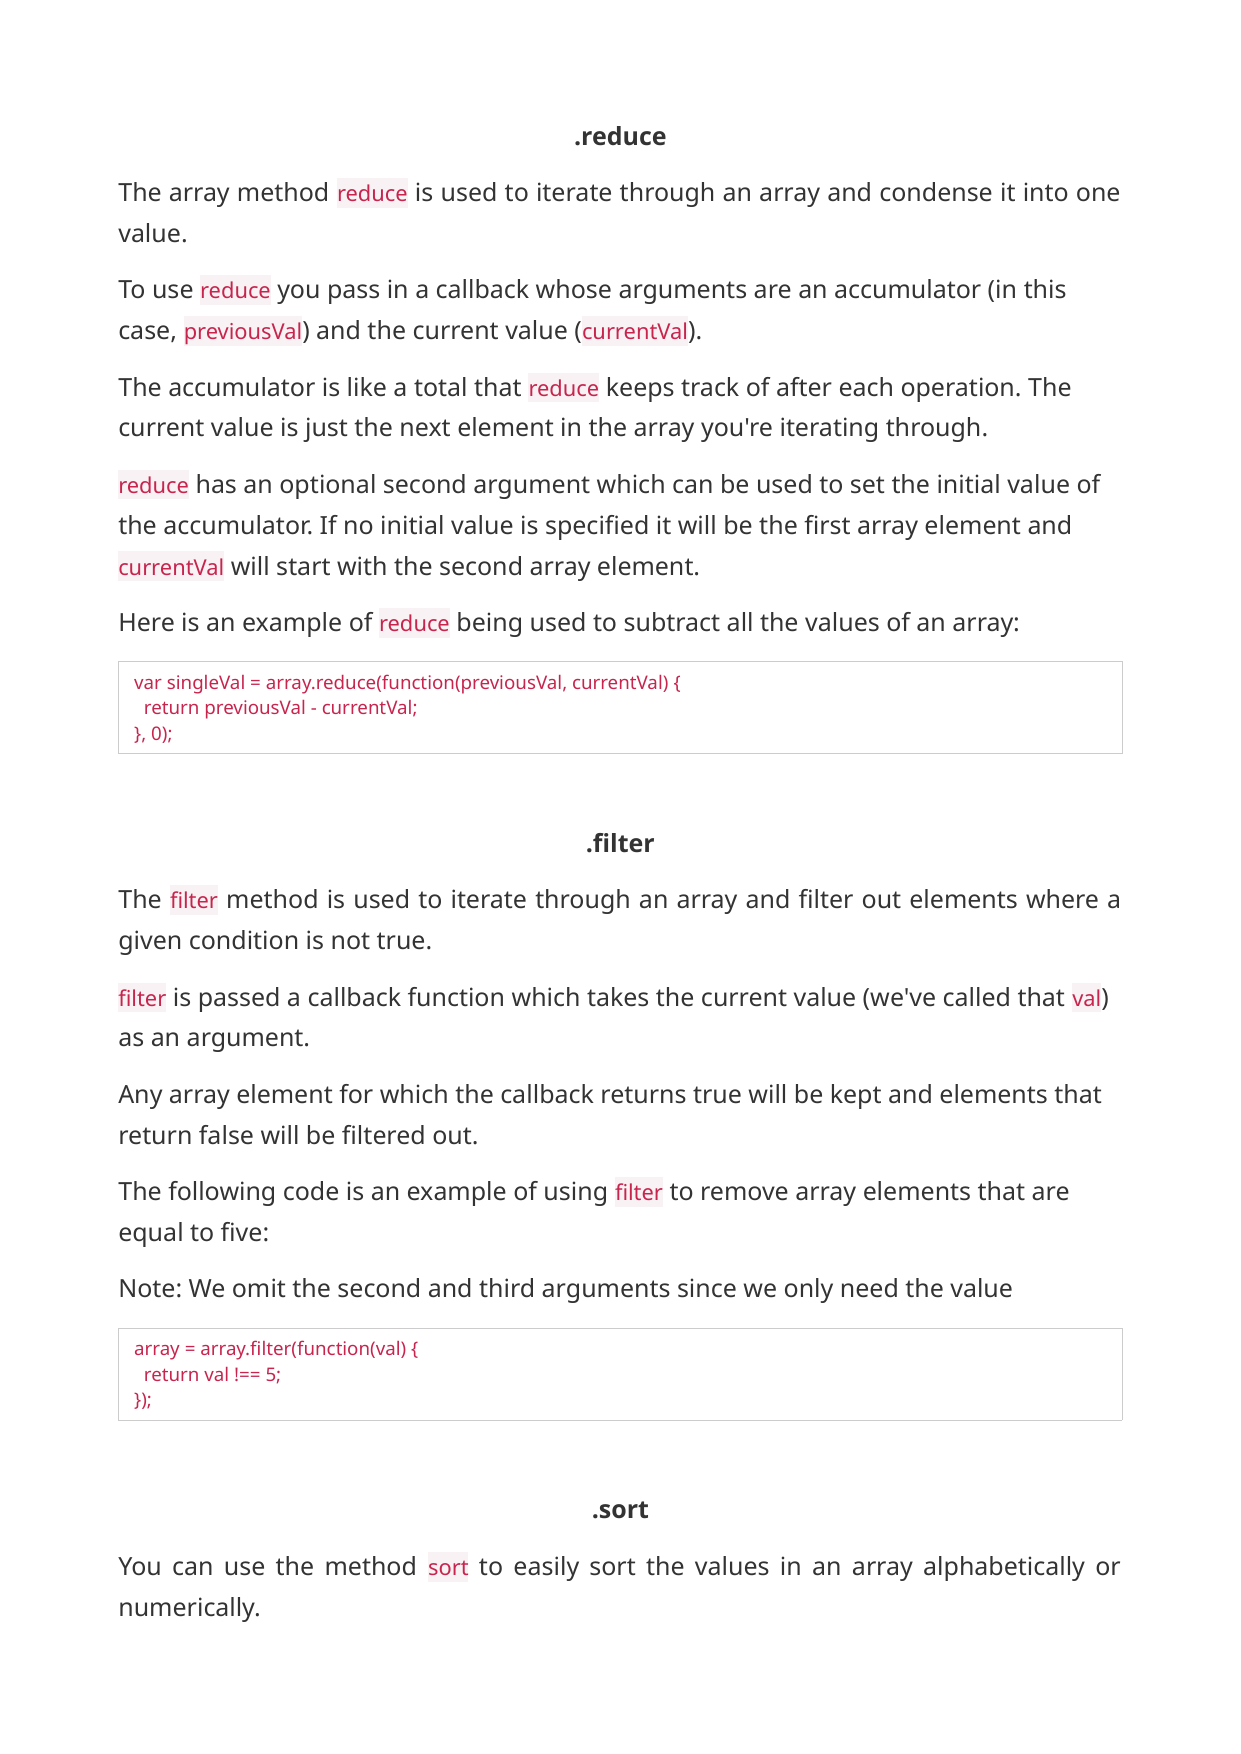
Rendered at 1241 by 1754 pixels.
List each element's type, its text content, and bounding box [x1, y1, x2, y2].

text .reduce [118, 118, 1122, 152]
text The accumulator is like a total that reduce keeps track of after each operation. The current value is just the next element in the array you're iterating through. [118, 369, 1122, 444]
text The filter method is used to iterate through an array and filter out elements where a given condition is not true. [118, 882, 1122, 957]
text Any array element for which the callback returns true will be kept and elements that return false will be filtered out. [118, 1077, 1122, 1151]
text Note: We omit the second and third arguments since we only need the value [118, 1271, 1122, 1305]
text .sort [118, 1492, 1122, 1526]
text You can use the method sort to easily sort the values in an array alphabetically or numerically. [118, 1548, 1122, 1623]
text Here is an example of reduce being used to subtract all the values of an array: [118, 604, 1122, 639]
text To use reduce you pass in a callback whose arguments are an accumulator (in this case, previousVal) and the current value (currentVal). [118, 272, 1122, 347]
text The array method reduce is used to iterate through an array and condense it into one value. [118, 174, 1122, 249]
text .filter [118, 826, 1122, 859]
text filter is passed a callback function which takes the current value (we've called that val) as an argument. [118, 979, 1122, 1054]
text The following code is an example of using filter to remove array elements that are equal to five: [118, 1174, 1122, 1249]
text array = array.filter(function(val) { return val !== 5; }); [119, 1329, 1122, 1420]
text reduce has an optional second argument which can be used to set the initial value of the accumulator. If no initial value is specified it will be the first array element and currentVal will start with the second array element. [118, 466, 1122, 582]
text var singleVal = array.reduce(function(previousVal, currentVal) { return previousVal - currentVal; }, 0); [119, 662, 1122, 753]
